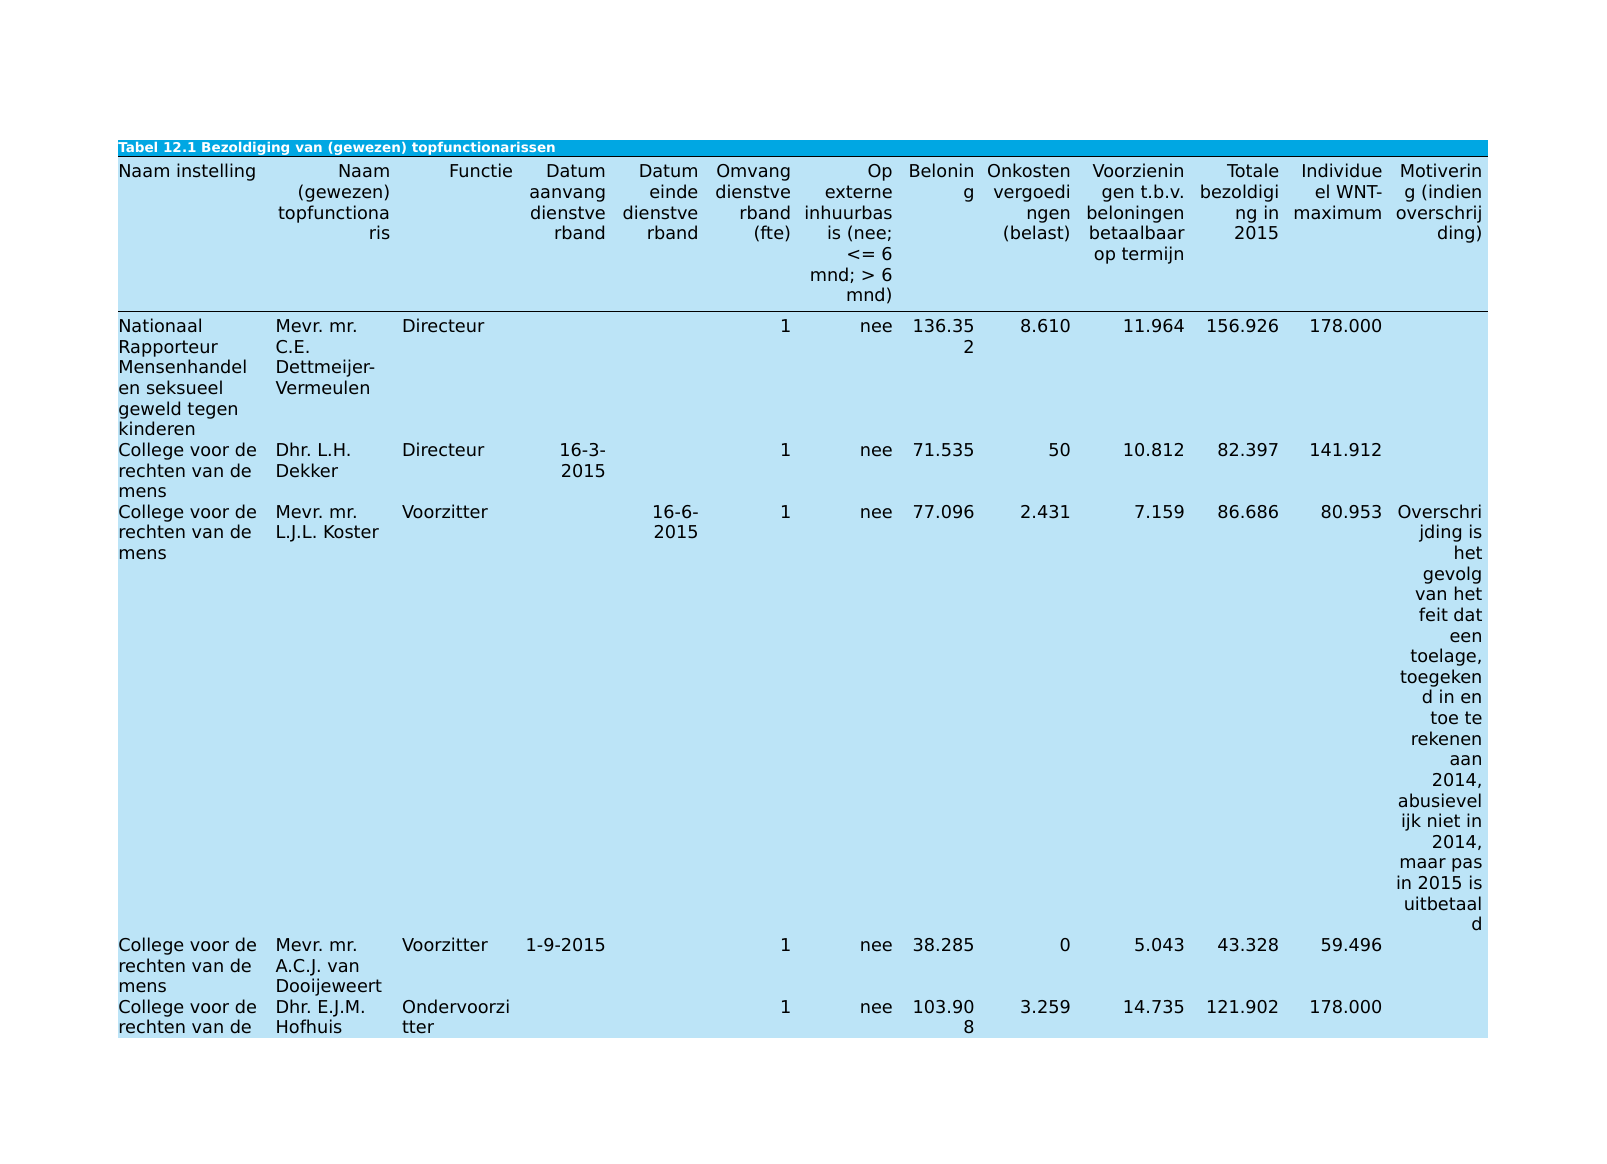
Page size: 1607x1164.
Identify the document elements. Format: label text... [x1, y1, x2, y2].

table_cell 1 [704, 312, 797, 440]
table_cell Directeur [396, 312, 519, 440]
table_cell 156.926 [1190, 312, 1285, 440]
table_cell 16-6-2015 [612, 502, 704, 935]
table_cell Individueel WNT-maximum [1285, 157, 1388, 311]
table_cell 82.397 [1190, 440, 1285, 502]
table_cell Nationaal Rapporteur Mensenhandel en seksueel geweld tegen kinderen [118, 312, 269, 440]
table_cell [612, 440, 704, 502]
table_cell Onkosten vergoedingen (belast) [980, 157, 1076, 311]
table_cell 43.328 [1190, 935, 1285, 997]
table_cell [1388, 312, 1488, 440]
table_cell 80.953 [1285, 502, 1388, 935]
table_cell 38.285 [898, 935, 980, 997]
table_cell 59.496 [1285, 935, 1388, 997]
table_cell [519, 997, 612, 1038]
table_cell [612, 935, 704, 997]
table_cell [1388, 997, 1488, 1038]
table_cell 86.686 [1190, 502, 1285, 935]
table_cell 103.908 [898, 997, 980, 1038]
table_cell Datum einde dienstverband [612, 157, 704, 311]
table_cell Overschrijding is het gevolg van het feit dat een toelage, toegekend in en toe te rekenen aan 2014, abusievelijk niet in 2014, maar pas in 2015 is uitbetaald [1388, 502, 1488, 935]
table_cell 16-3-2015 [519, 440, 612, 502]
table_cell Naam (gewezen) topfunctionaris [270, 157, 396, 311]
table_cell Naam instelling [118, 157, 269, 311]
table_cell 5.043 [1076, 935, 1190, 997]
table_cell 8.610 [980, 312, 1076, 440]
table_cell Datum aanvang dienstverband [519, 157, 612, 311]
table_cell nee [797, 997, 898, 1038]
table_cell Dhr. E.J.M. Hofhuis [270, 997, 396, 1038]
table_cell 14.735 [1076, 997, 1190, 1038]
table_cell 121.902 [1190, 997, 1285, 1038]
table_cell College voor de rechten van de mens [118, 502, 269, 935]
table_cell 136.352 [898, 312, 980, 440]
table_cell 3.259 [980, 997, 1076, 1038]
table_cell [612, 312, 704, 440]
table_cell College voor de rechten van de mens [118, 440, 269, 502]
table_cell College voor de rechten van de mens [118, 935, 269, 997]
table_cell Mevr. mr. L.J.L. Koster [270, 502, 396, 935]
table_cell Functie [396, 157, 519, 311]
table_cell 7.159 [1076, 502, 1190, 935]
table_cell Omvang dienstverband (fte) [704, 157, 797, 311]
table_cell Voorzieningen t.b.v. beloningen betaalbaar op termijn [1076, 157, 1190, 311]
table_cell College voor de rechten van de [118, 997, 269, 1038]
table_cell 1 [704, 997, 797, 1038]
table_cell [1388, 440, 1488, 502]
table_cell [519, 312, 612, 440]
table_cell nee [797, 312, 898, 440]
table_cell nee [797, 935, 898, 997]
table_cell 11.964 [1076, 312, 1190, 440]
table_cell 2.431 [980, 502, 1076, 935]
table_cell Dhr. L.H. Dekker [270, 440, 396, 502]
table_cell 50 [980, 440, 1076, 502]
table_cell Directeur [396, 440, 519, 502]
table_cell Beloning [898, 157, 980, 311]
table_cell Op externe inhuurbasis (nee; <= 6 mnd; > 6 mnd) [797, 157, 898, 311]
table_cell nee [797, 502, 898, 935]
table_header Tabel 12.1 Bezoldiging van (gewezen) topfunctionarissen [118, 140, 1488, 156]
table_cell [612, 997, 704, 1038]
table_cell 71.535 [898, 440, 980, 502]
table_cell 1 [704, 502, 797, 935]
table_cell 1-9-2015 [519, 935, 612, 997]
table_cell nee [797, 440, 898, 502]
table_cell Motivering (indien overschrijding) [1388, 157, 1488, 311]
table_cell 1 [704, 440, 797, 502]
table_cell 178.000 [1285, 312, 1388, 440]
table_cell Ondervoorzitter [396, 997, 519, 1038]
table_cell Voorzitter [396, 935, 519, 997]
table_cell Mevr. mr. A.C.J. van Dooijeweert [270, 935, 396, 997]
table_cell Mevr. mr. C.E. Dettmeijer-Vermeulen [270, 312, 396, 440]
table_cell 10.812 [1076, 440, 1190, 502]
table_cell 178.000 [1285, 997, 1388, 1038]
table_cell 0 [980, 935, 1076, 997]
table_cell 1 [704, 935, 797, 997]
table_cell 141.912 [1285, 440, 1388, 502]
table_cell 77.096 [898, 502, 980, 935]
table_cell [519, 502, 612, 935]
table_cell [1388, 935, 1488, 997]
table_cell Voorzitter [396, 502, 519, 935]
table_cell Totale bezoldiging in 2015 [1190, 157, 1285, 311]
